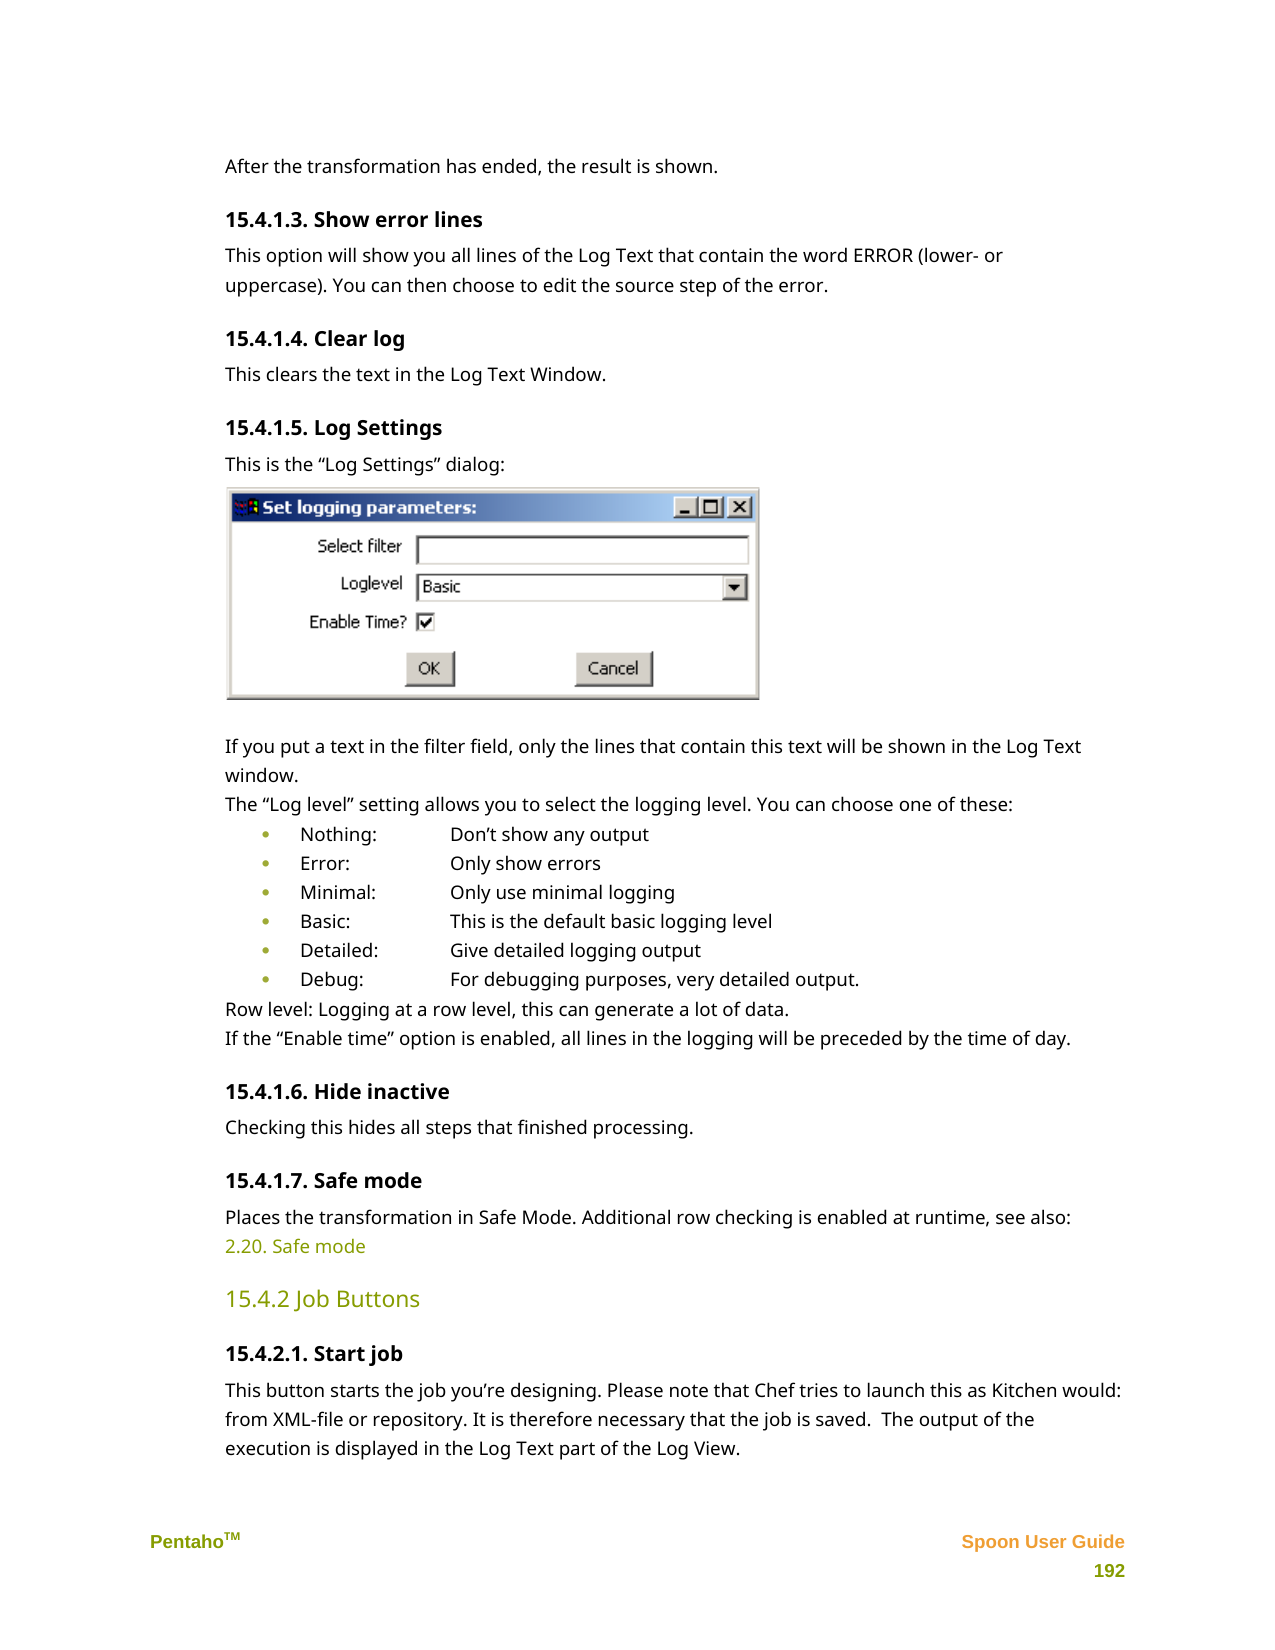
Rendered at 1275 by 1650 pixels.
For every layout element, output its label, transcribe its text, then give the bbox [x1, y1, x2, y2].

text This option will show you all lines of the Log Text that contain the word ERROR (lower- or [225, 239, 1125, 269]
list Nothing: Don’t show any output [262, 818, 1125, 847]
text Checking this hides all steps that finished processing. [225, 1111, 1125, 1141]
text This clears the text in the Log Text Window. [225, 358, 1125, 387]
subtitle 15.4.1.4. Clear log [225, 323, 1125, 352]
text If you put a text in the filter field, only the lines that contain this text will be shown in the Log Text [225, 730, 1125, 759]
text Places the transformation in Safe Mode. Additional row checking is enabled at runtime, see also: [225, 1201, 1125, 1230]
text After the transformation has ended, the result is shown. [225, 150, 1125, 179]
subtitle 15.4.1.6. Hide inactive [225, 1076, 1125, 1105]
subtitle 15.4.2 Job Buttons [225, 1284, 1125, 1313]
subtitle 15.4.1.5. Log Settings [225, 412, 1125, 442]
text uppercase). You can then choose to edit the source step of the error. [225, 269, 1125, 298]
list Debug: For debugging purposes, very detailed output. [262, 963, 1125, 993]
subtitle 15.4.1.7. Safe mode [225, 1166, 1125, 1195]
list Error: Only show errors [262, 847, 1125, 876]
text 2.20. Safe mode [225, 1230, 1125, 1259]
text If the “Enable time” option is enabled, all lines in the logging will be preceded by the time of day. [225, 1022, 1125, 1051]
text This button starts the job you’re designing. Please note that Chef tries to launch this as Kitchen would: from XML-file or repository. It is therefore necessary that the job is saved. The output of the execution is displayed in the Log Text part of the Log View. [225, 1374, 1125, 1461]
list Detailed: Give detailed logging output [262, 934, 1125, 963]
text window. [225, 759, 1125, 788]
text Row level: Logging at a row level, this can generate a lot of data. [225, 993, 1125, 1022]
text The “Log level” setting allows you to select the logging level. You can choose one of these: [225, 788, 1125, 818]
list Basic: This is the default basic logging level [262, 905, 1125, 934]
subtitle 15.4.2.1. Start job [225, 1338, 1125, 1368]
text This is the “Log Settings” dialog: [225, 448, 1125, 477]
subtitle 15.4.1.3. Show error lines [225, 204, 1125, 233]
list Minimal: Only use minimal logging [262, 876, 1125, 905]
